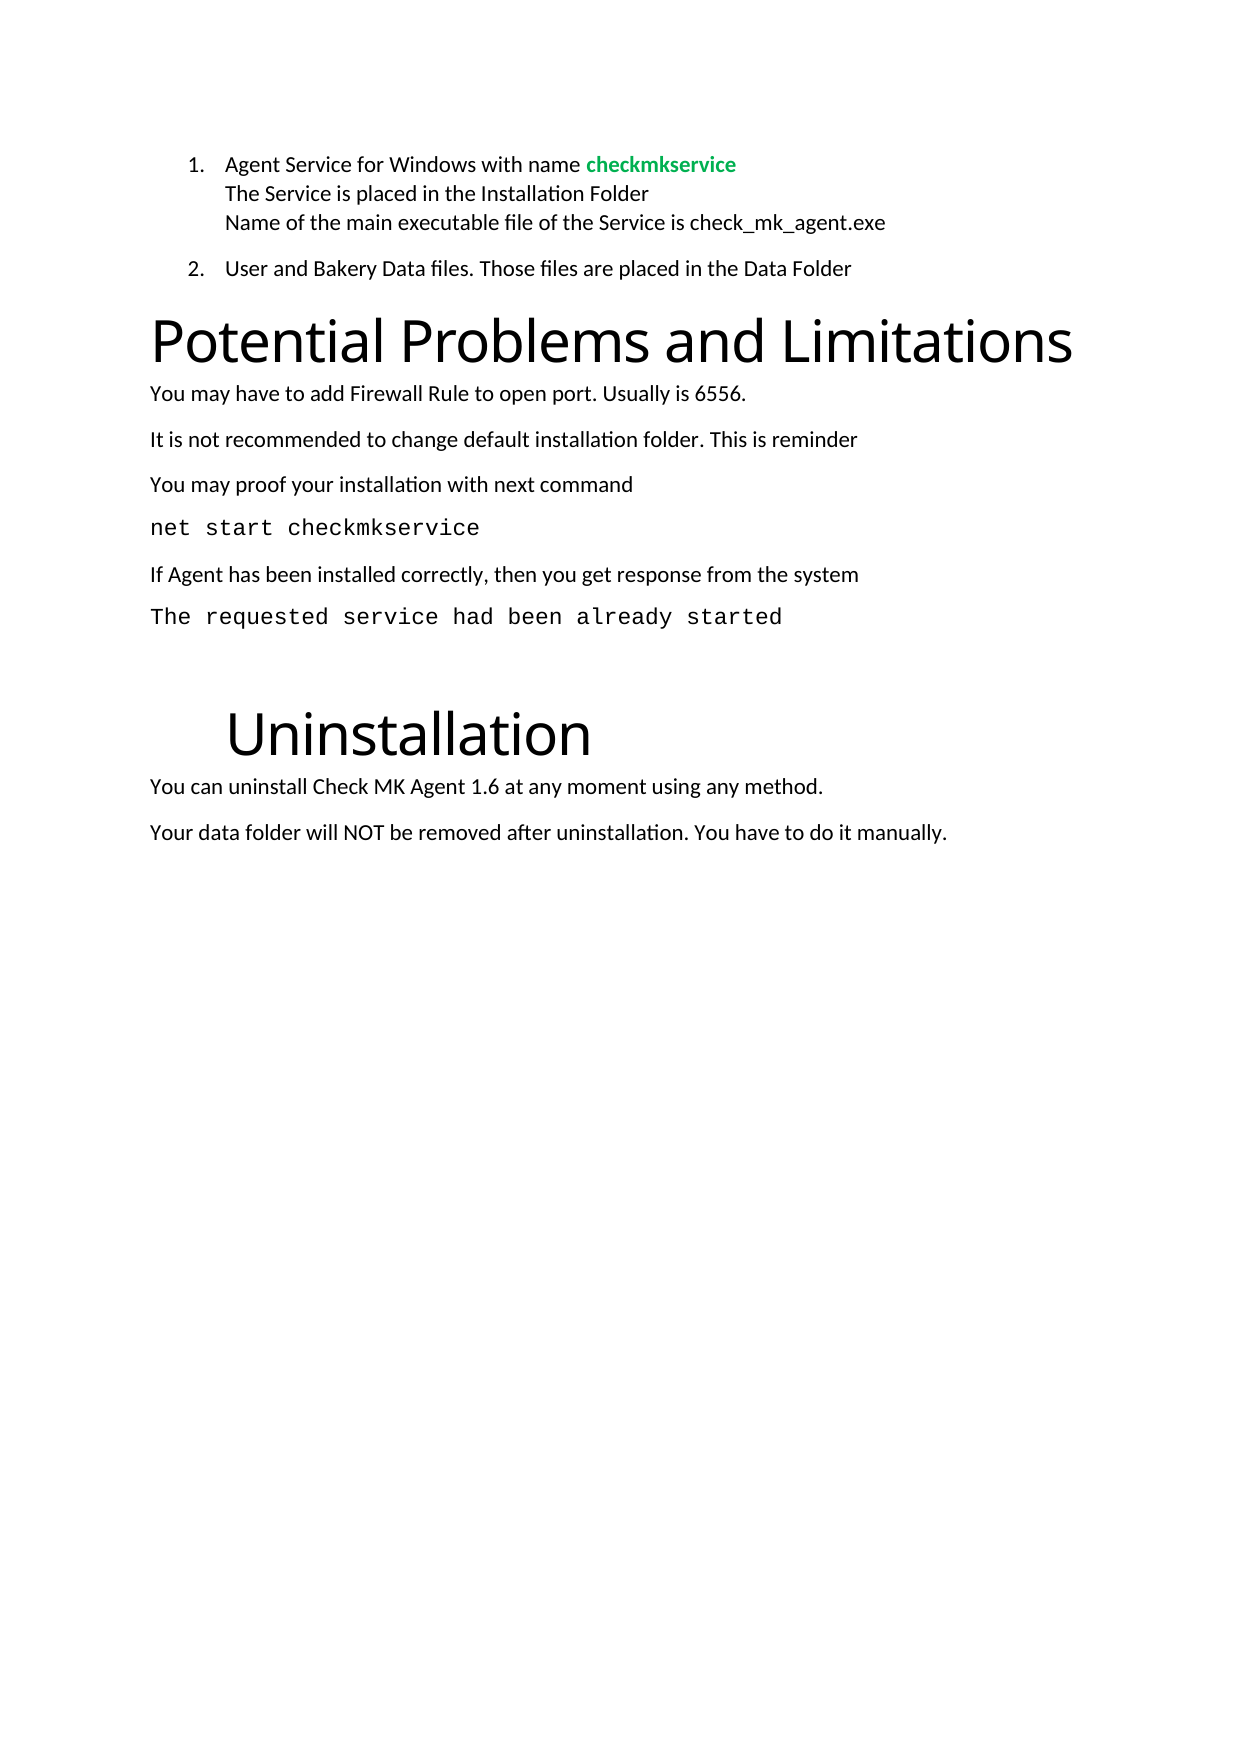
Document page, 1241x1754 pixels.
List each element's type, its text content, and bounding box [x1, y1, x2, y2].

text The requested service had been already started [150, 606, 1090, 631]
text Uninstallation [225, 693, 1090, 772]
text net start checkmkservice [150, 516, 1090, 542]
text You may proof your installation with next command [150, 471, 1090, 498]
text It is not recommended to change default installation folder. This is reminder [150, 425, 1090, 453]
list Agent Service for Windows with name checkmkservice The Service is placed in the Installation Folder Name of the main executable file of the Service is check_mk_agent.exe [187, 150, 1090, 236]
text You can uninstall Check MK Agent 1.6 at any moment using any method. [150, 772, 1090, 800]
text If Agent has been installed correctly, then you get response from the system [150, 560, 1090, 588]
text You may have to add Firewall Rule to open port. Usually is 6556. [150, 379, 1090, 407]
text Your data folder will NOT be removed after uninstallation. You have to do it manually. [150, 818, 1090, 846]
list User and Bakery Data files. Those files are placed in the Data Folder [187, 254, 1090, 282]
text Potential Problems and Limitations [150, 299, 1090, 379]
